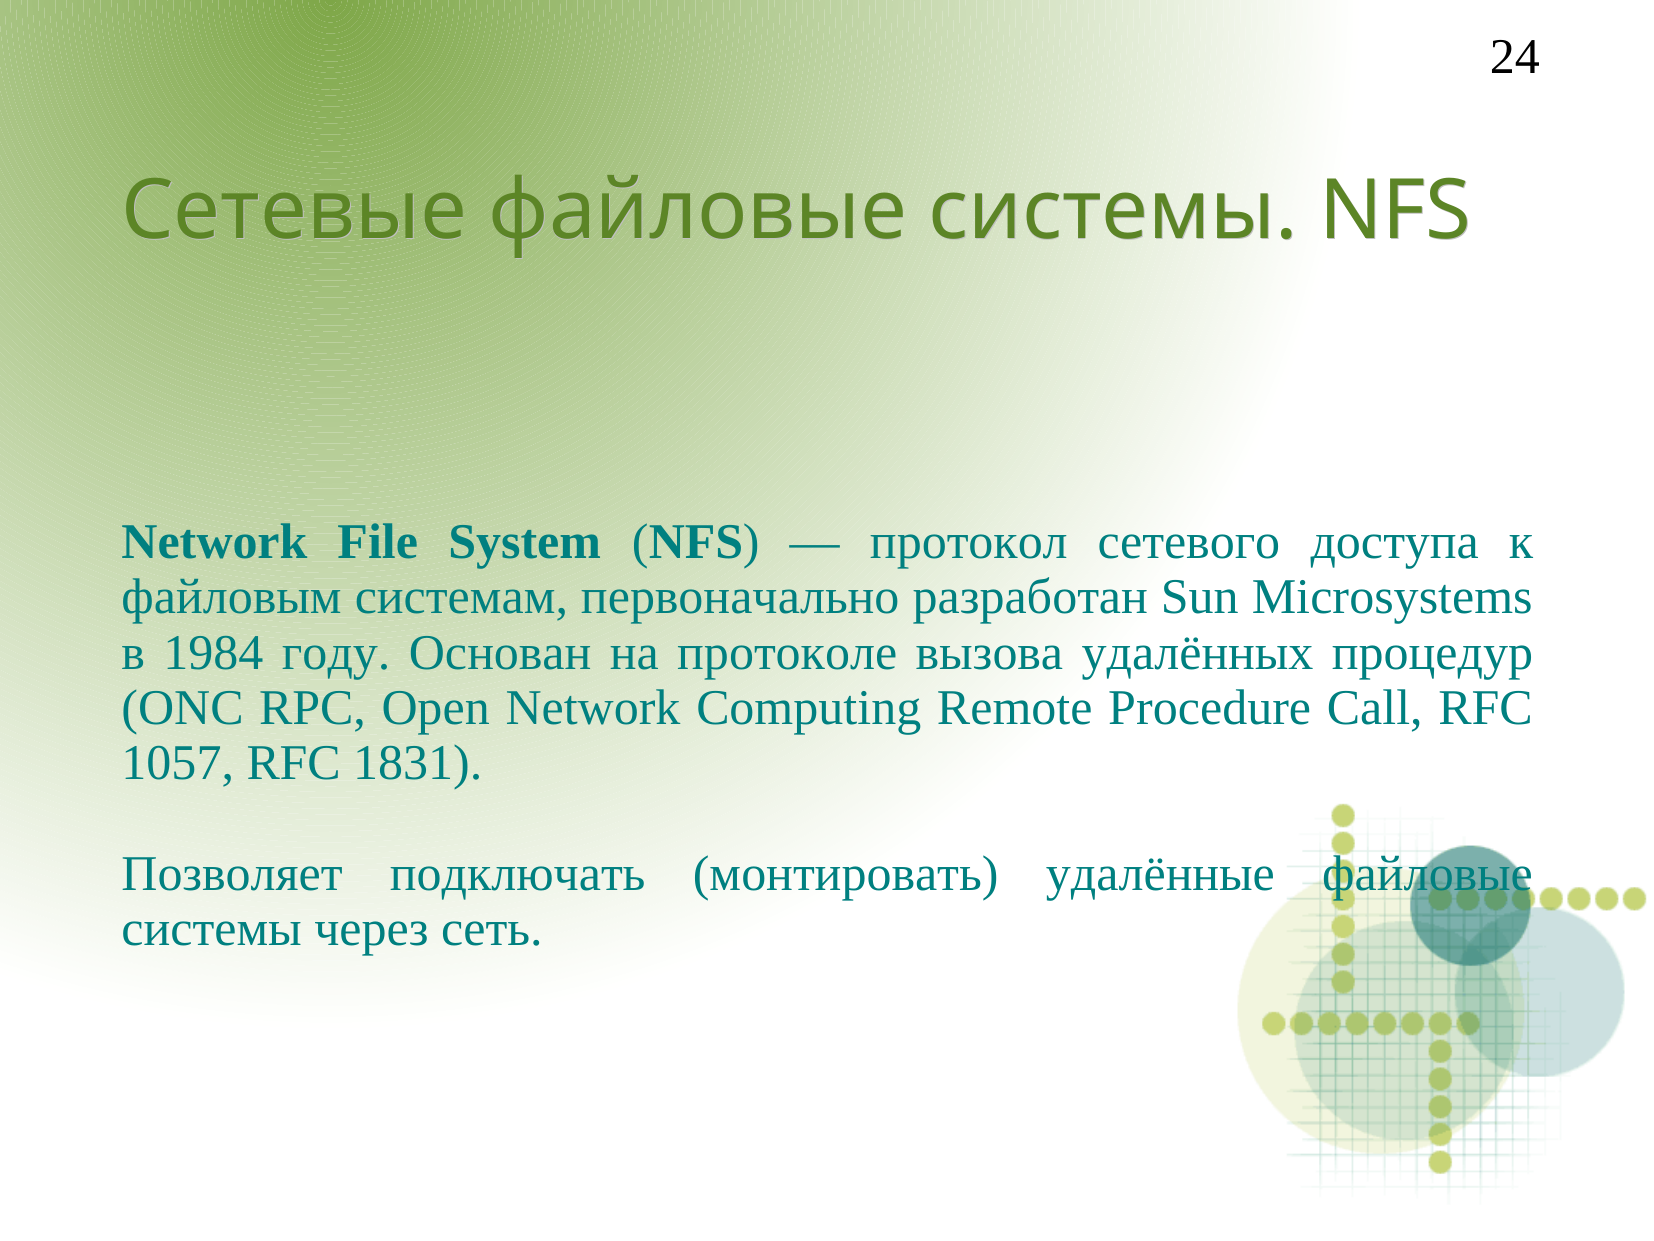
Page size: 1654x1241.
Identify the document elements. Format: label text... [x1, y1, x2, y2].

text_box [1500, 29, 1654, 89]
subtitle Network File System (NFS) — протокол сетевого доступа к файловым системам, первоначально разработан Sun Microsystems в 1984 году. Основан на протоколе вызова удалённых процедур (ONC RPC, Open Network Computing Remote Procedure Call, RFC 1057, RFC 1831). Позволяет подключать (монтировать) удалённые файловые системы через сеть. [121, 344, 1534, 1127]
picture [1224, 792, 1654, 1211]
title Сетевые файловые системы. NFS [121, 102, 1534, 311]
